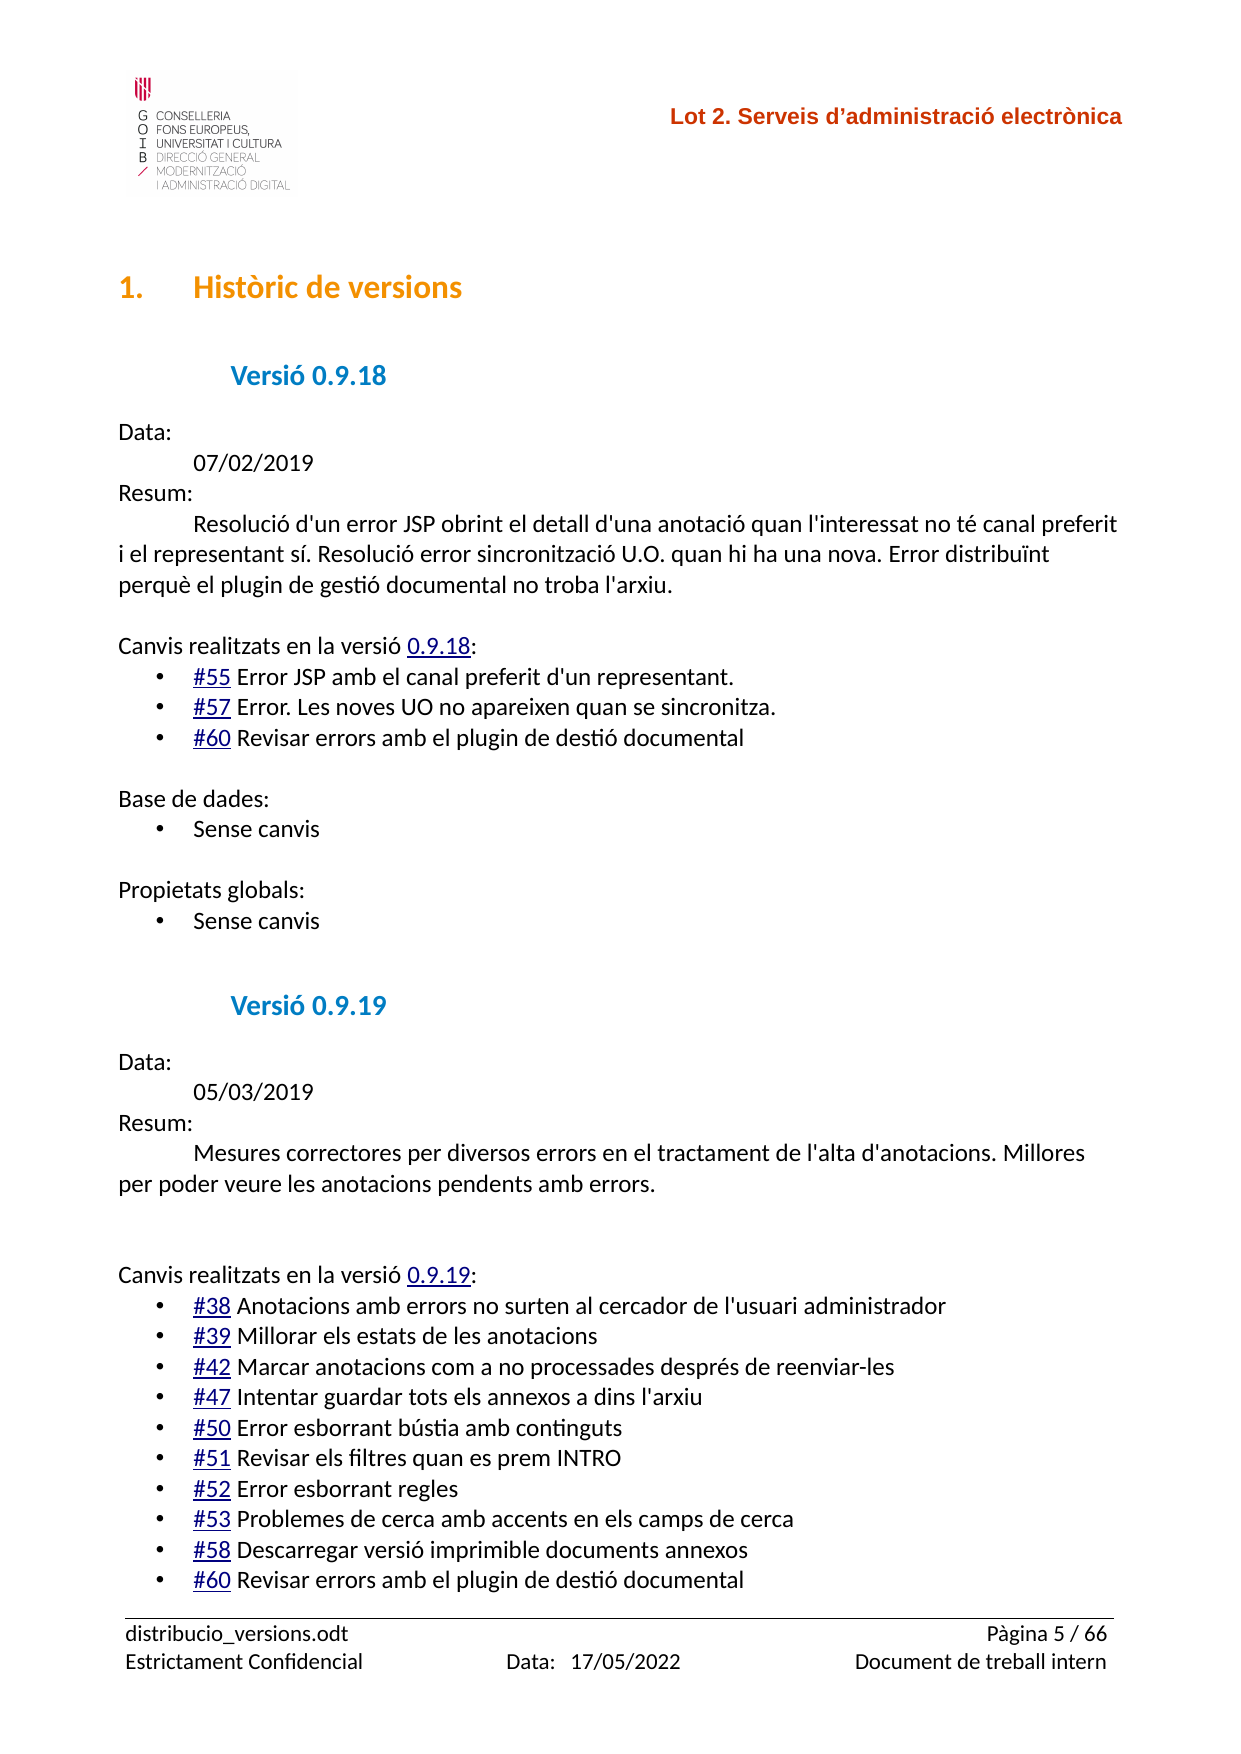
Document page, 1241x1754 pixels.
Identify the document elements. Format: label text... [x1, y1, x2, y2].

text Base de dades: [118, 783, 1122, 813]
list #38 Anotacions amb errors no surten al cercador de l'usuari administrador [156, 1290, 1122, 1321]
list #60 Revisar errors amb el plugin de destió documental [156, 1565, 1122, 1595]
list #47 Intentar guardar tots els annexos a dins l'arxiu [156, 1382, 1122, 1412]
subtitle Històric de versions [118, 266, 1122, 307]
list Sense canvis [156, 905, 1122, 935]
text Resum: [118, 478, 1122, 508]
text Resolució d'un error JSP obrint el detall d'una anotació quan l'interessat no té canal preferit i el representant sí. Resolució error sincronització U.O. quan hi ha una nova. Error distribuïnt perquè el plugin de gestió documental no troba l'arxiu. [118, 508, 1122, 600]
text Propietats globals: [118, 874, 1122, 905]
list #50 Error esborrant bústia amb continguts [156, 1412, 1122, 1443]
list #55 Error JSP amb el canal preferit d'un representant. [156, 661, 1122, 691]
text Resum: [118, 1107, 1122, 1137]
list #53 Problemes de cerca amb accents en els camps de cerca [156, 1504, 1122, 1534]
text 07/02/2019 [118, 447, 1122, 478]
text 05/03/2019 [118, 1076, 1122, 1107]
list #60 Revisar errors amb el plugin de destió documental [156, 722, 1122, 752]
list #57 Error. Les noves UO no apareixen quan se sincronitza. [156, 691, 1122, 722]
text Data: [118, 1046, 1122, 1076]
picture [126, 70, 299, 197]
list #51 Revisar els filtres quan es prem INTRO [156, 1443, 1122, 1473]
list #52 Error esborrant regles [156, 1473, 1122, 1504]
text Canvis realitzats en la versió 0.9.18: [118, 630, 1122, 661]
text Mesures correctores per diversos errors en el tractament de l'alta d'anotacions. Millores per poder veure les anotacions pendents amb errors. [118, 1137, 1122, 1198]
list Sense canvis [156, 813, 1122, 844]
list #39 Millorar els estats de les anotacions [156, 1321, 1122, 1351]
subtitle Versió 0.9.19 [153, 987, 1122, 1022]
text Canvis realitzats en la versió 0.9.19: [118, 1259, 1122, 1290]
list #42 Marcar anotacions com a no processades després de reenviar-les [156, 1351, 1122, 1382]
text Data: [118, 417, 1122, 447]
list #58 Descarregar versió imprimible documents annexos [156, 1534, 1122, 1565]
subtitle Versió 0.9.18 [153, 357, 1122, 393]
